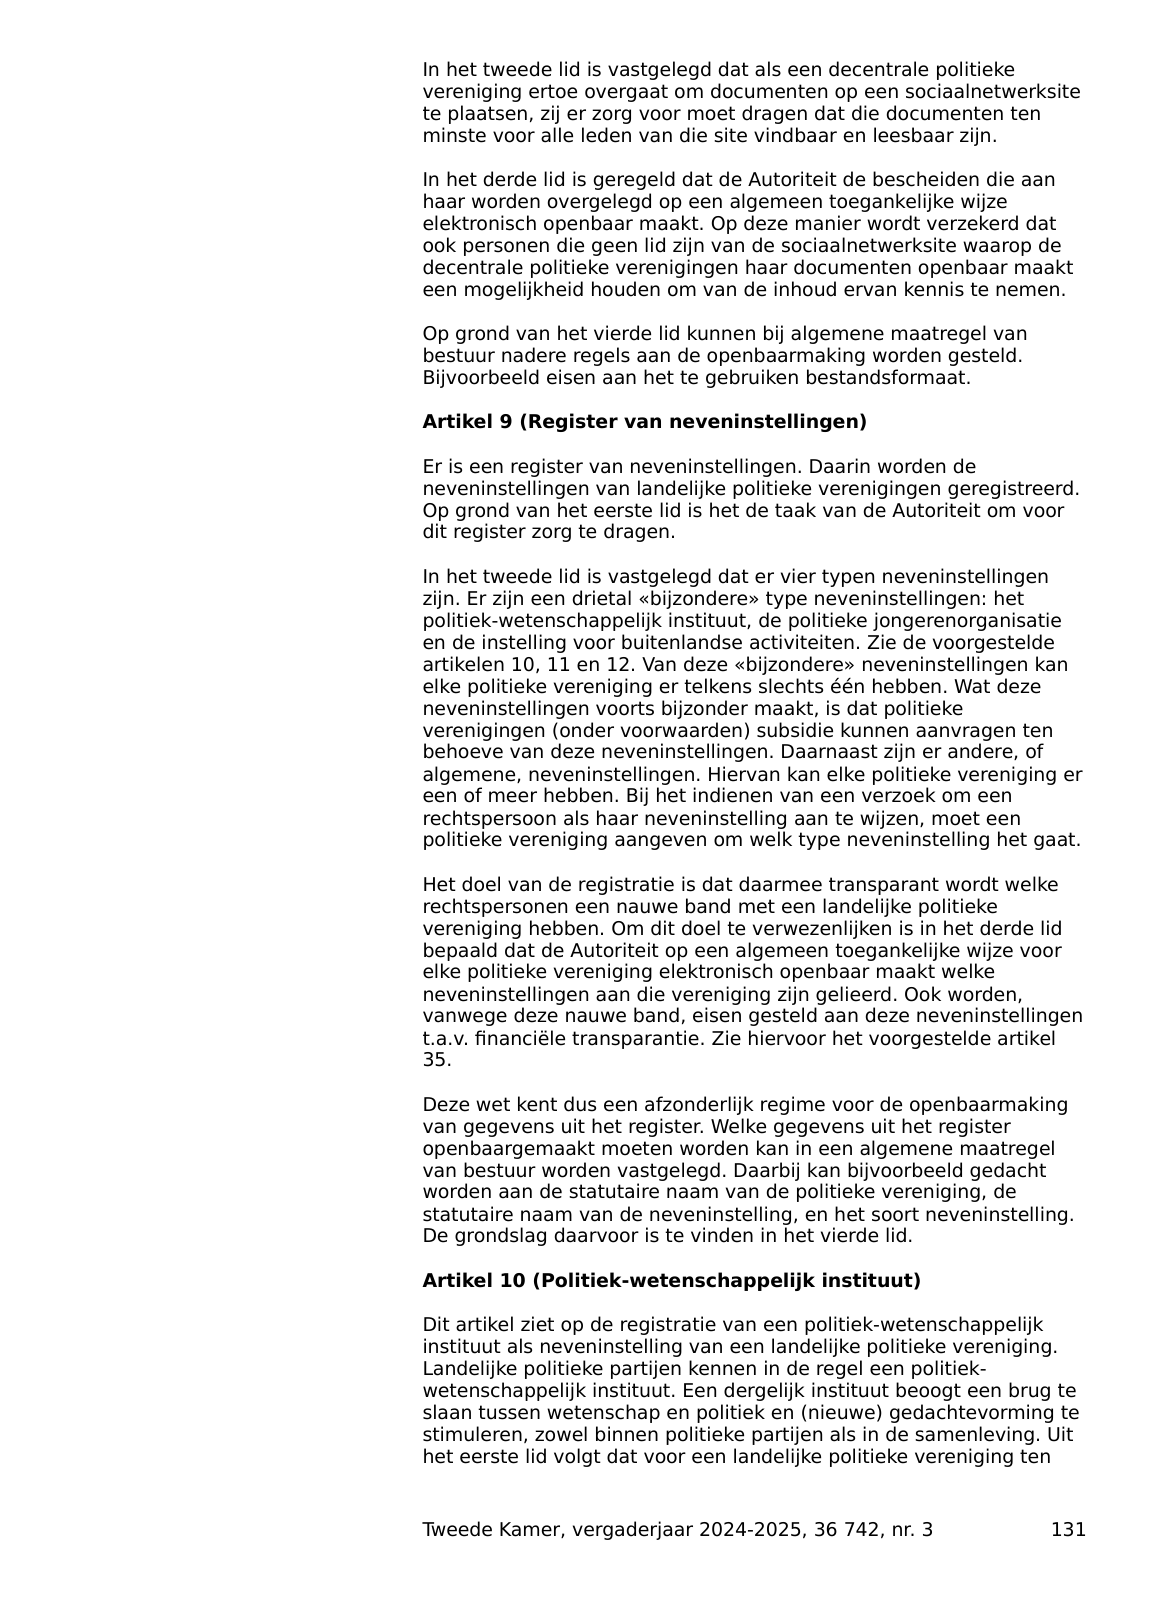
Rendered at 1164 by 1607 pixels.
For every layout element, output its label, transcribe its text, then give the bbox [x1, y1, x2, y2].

text In het tweede lid is vastgelegd dat als een decentrale politieke vereniging ertoe overgaat om documenten op een sociaalnetwerksite te plaatsen, zij er zorg voor moet dragen dat die documenten ten minste voor alle leden van die site vindbaar en leesbaar zijn. [422, 59, 1087, 147]
text Het doel van de registratie is dat daarmee transparant wordt welke rechtspersonen een nauwe band met een landelijke politieke vereniging hebben. Om dit doel te verwezenlijken is in het derde lid bepaald dat de Autoriteit op een algemeen toegankelijke wijze voor elke politieke vereniging elektronisch openbaar maakt welke neveninstellingen aan die vereniging zijn gelieerd. Ook worden, vanwege deze nauwe band, eisen gesteld aan deze neveninstellingen t.a.v. financiële transparantie. Zie hiervoor het voorgestelde artikel 35. [422, 873, 1087, 1071]
subtitle Artikel 9 (Register van neveninstellingen) [422, 411, 1087, 433]
text Deze wet kent dus een afzonderlijk regime voor de openbaarmaking van gegevens uit het register. Welke gegevens uit het register openbaargemaakt moeten worden kan in een algemene maatregel van bestuur worden vastgelegd. Daarbij kan bijvoorbeeld gedacht worden aan de statutaire naam van de politieke vereniging, de statutaire naam van de neveninstelling, en het soort neveninstelling. De grondslag daarvoor is te vinden in het vierde lid. [422, 1093, 1087, 1247]
subtitle Artikel 10 (Politiek-wetenschappelijk instituut) [422, 1269, 1087, 1292]
text In het derde lid is geregeld dat de Autoriteit de bescheiden die aan haar worden overgelegd op een algemeen toegankelijke wijze elektronisch openbaar maakt. Op deze manier wordt verzekerd dat ook personen die geen lid zijn van de sociaalnetwerksite waarop de decentrale politieke verenigingen haar documenten openbaar maakt een mogelijkheid houden om van de inhoud ervan kennis te nemen. [422, 169, 1087, 301]
text In het tweede lid is vastgelegd dat er vier typen neveninstellingen zijn. Er zijn een drietal «bijzondere» type neveninstellingen: het politiek-wetenschappelijk instituut, de politieke jongerenorganisatie en de instelling voor buitenlandse activiteiten. Zie de voorgestelde artikelen 10, 11 en 12. Van deze «bijzondere» neveninstellingen kan elke politieke vereniging er telkens slechts één hebben. Wat deze neveninstellingen voorts bijzonder maakt, is dat politieke verenigingen (onder voorwaarden) subsidie kunnen aanvragen ten behoeve van deze neveninstellingen. Daarnaast zijn er andere, of algemene, neveninstellingen. Hiervan kan elke politieke vereniging er een of meer hebben. Bij het indienen van een verzoek om een rechtspersoon als haar neveninstelling aan te wijzen, moet een politieke vereniging aangeven om welk type neveninstelling het gaat. [422, 566, 1087, 851]
text Op grond van het vierde lid kunnen bij algemene maatregel van bestuur nadere regels aan de openbaarmaking worden gesteld. Bijvoorbeeld eisen aan het te gebruiken bestandsformaat. [422, 323, 1087, 389]
text Er is een register van neveninstellingen. Daarin worden de neveninstellingen van landelijke politieke verenigingen geregistreerd. Op grond van het eerste lid is het de taak van de Autoriteit om voor dit register zorg te dragen. [422, 456, 1087, 543]
text Dit artikel ziet op de registratie van een politiek-wetenschappelijk instituut als neveninstelling van een landelijke politieke vereniging. Landelijke politieke partijen kennen in de regel een politiek-wetenschappelijk instituut. Een dergelijk instituut beoogt een brug te slaan tussen wetenschap en politiek en (nieuwe) gedachtevorming te stimuleren, zowel binnen politieke partijen als in de samenleving. Uit het eerste lid volgt dat voor een landelijke politieke vereniging ten [422, 1314, 1087, 1468]
